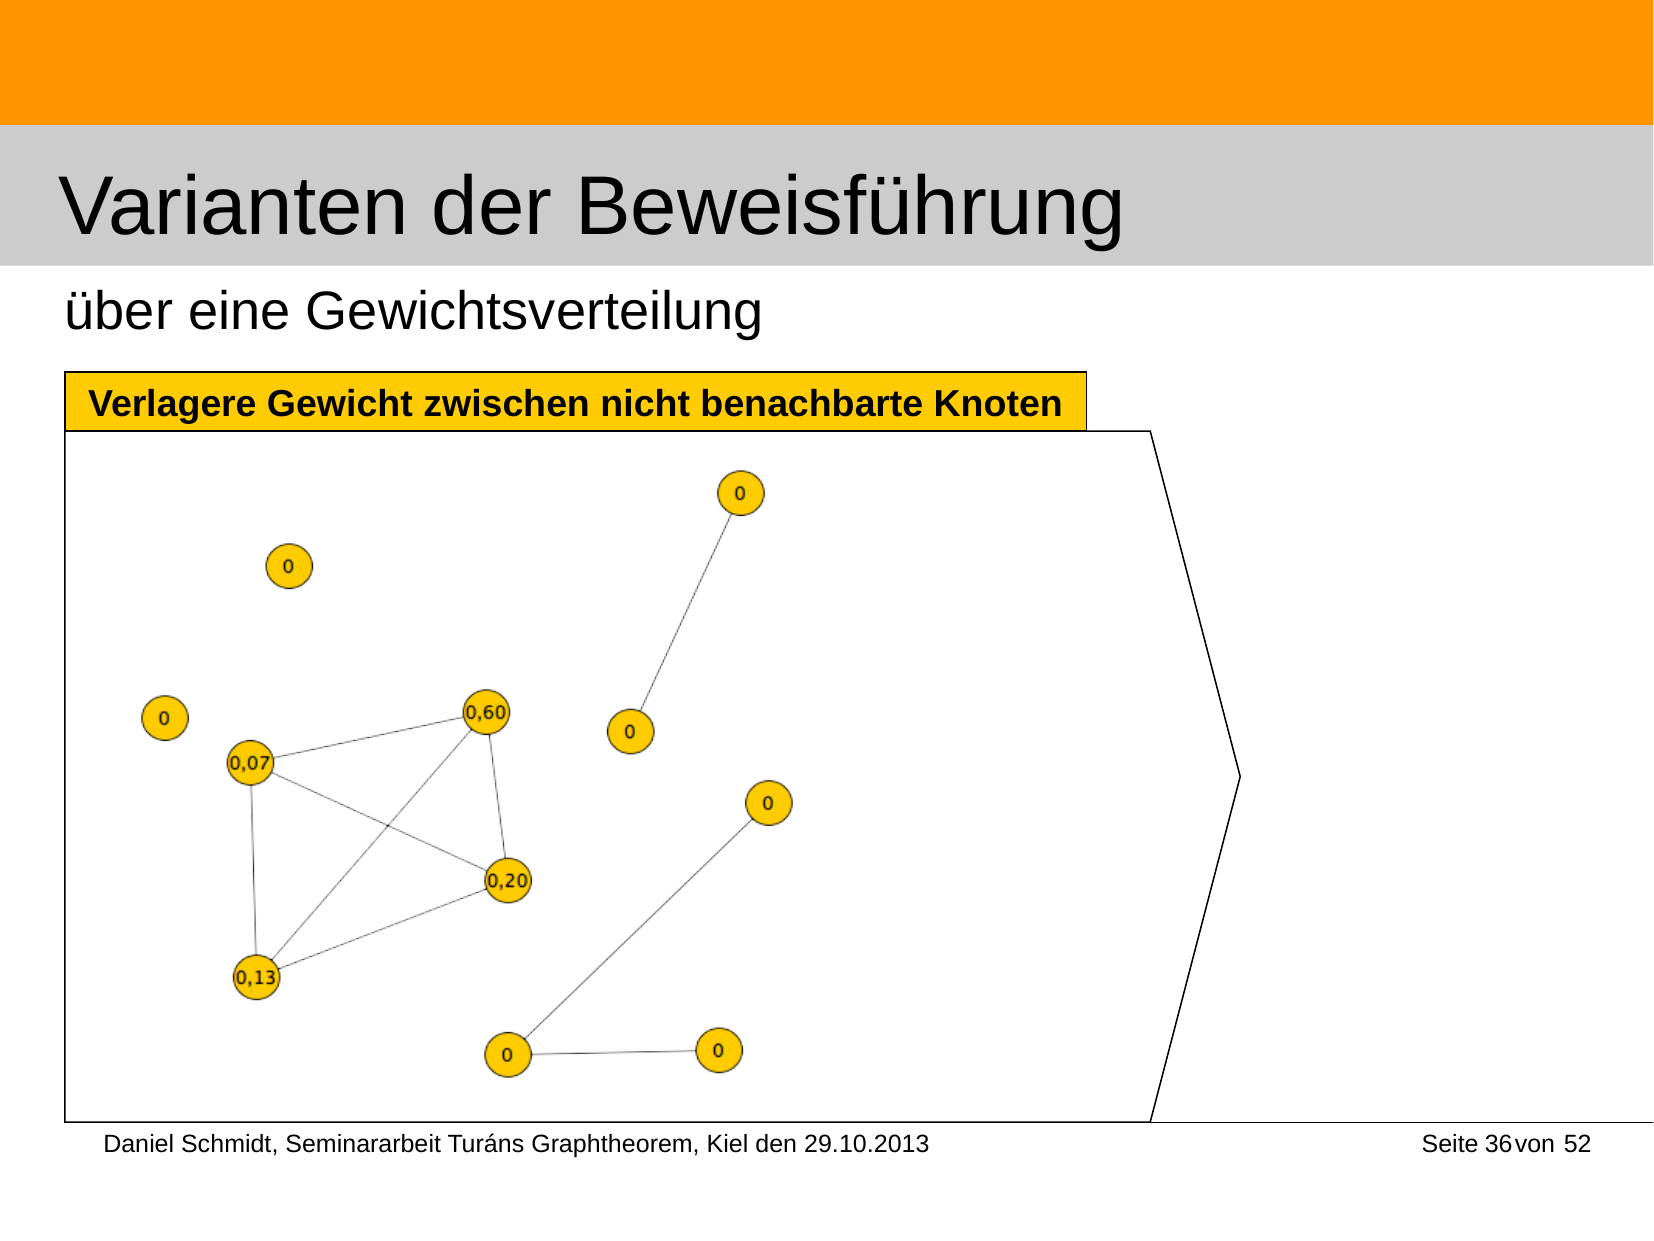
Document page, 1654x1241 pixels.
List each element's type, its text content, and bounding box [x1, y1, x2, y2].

text_box [64, 431, 1241, 1123]
text_box Seite [1406, 1122, 1470, 1165]
title Varianten der Beweisführung [50, 143, 1359, 260]
text_box Verlagere Gewicht zwischen nicht benachbarte Knoten [64, 372, 1087, 432]
title über eine Gewichtsverteilung [56, 238, 1365, 349]
text_box [1470, 1122, 1549, 1165]
text_box 52 [1549, 1121, 1654, 1193]
picture [118, 448, 815, 1099]
